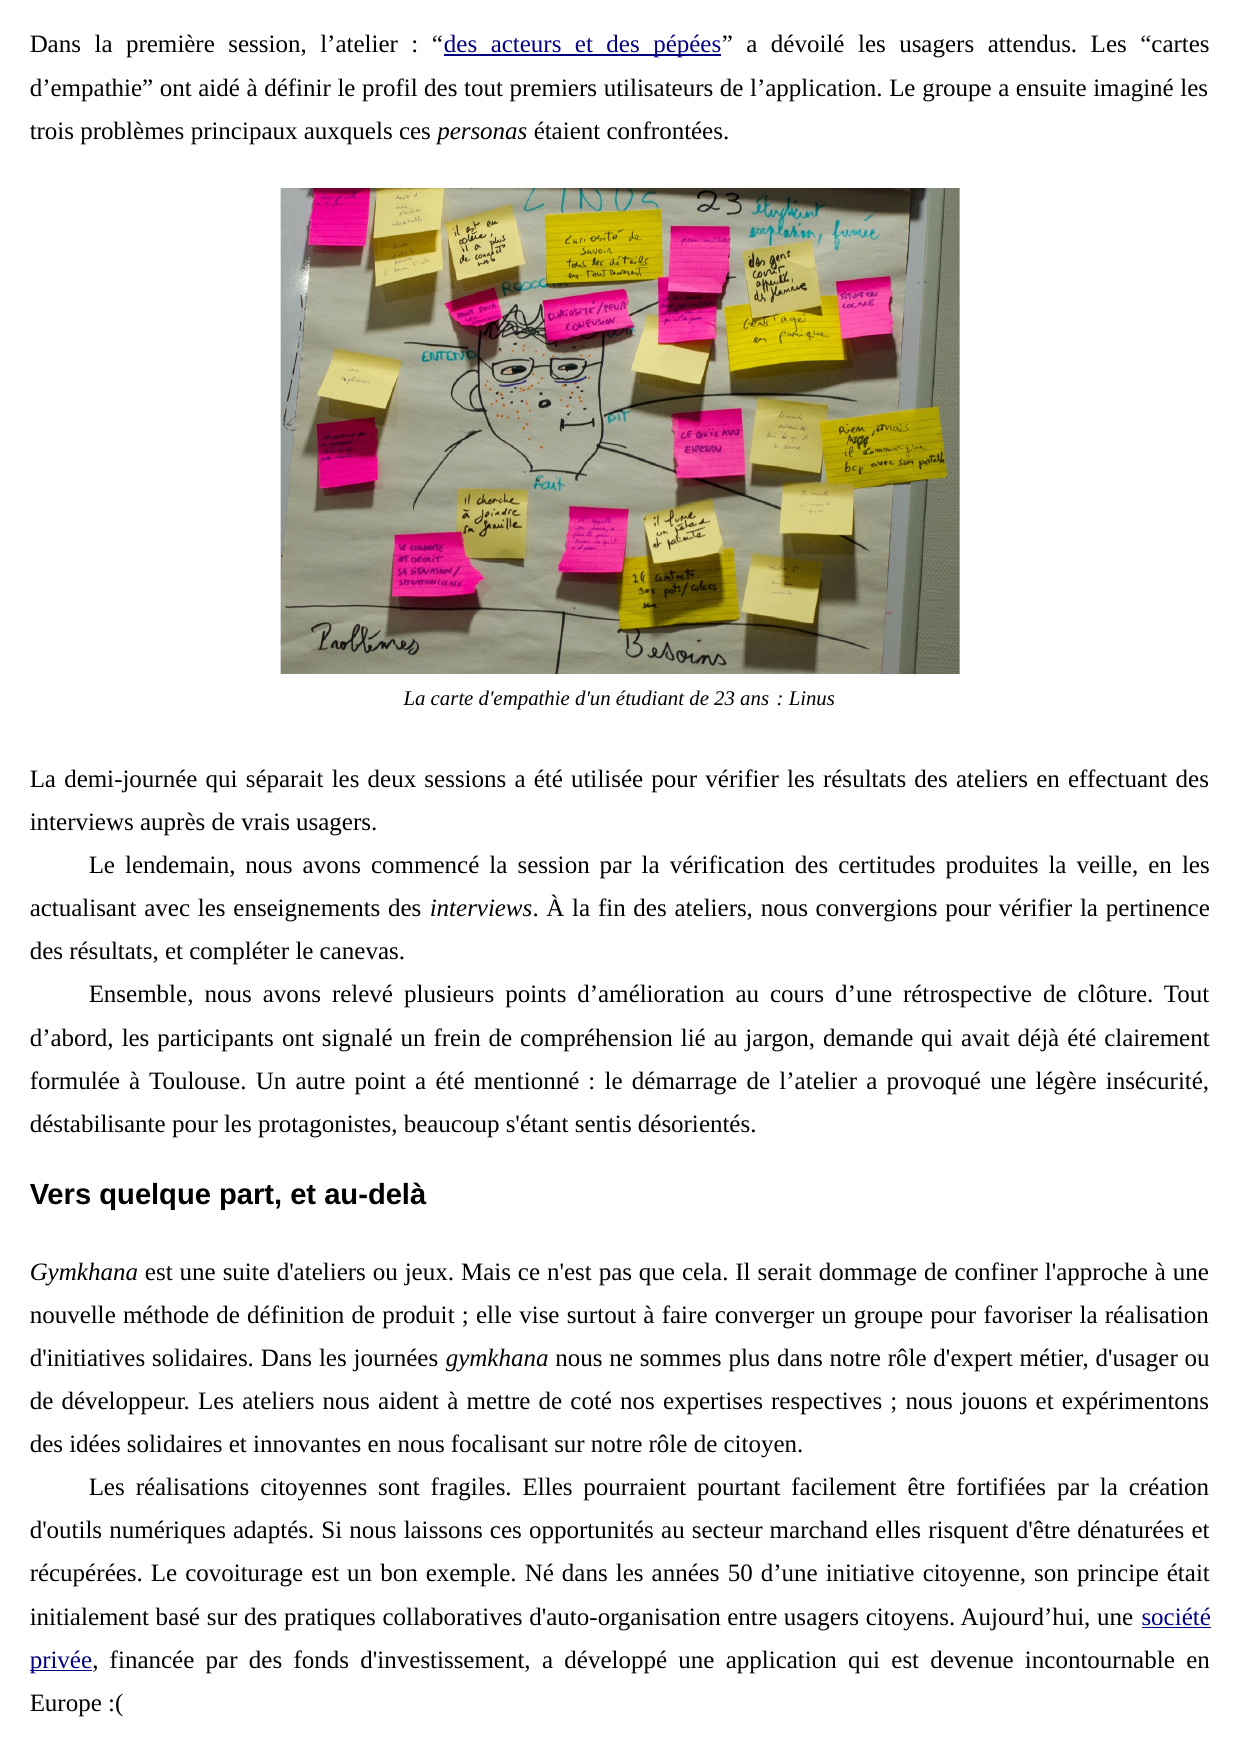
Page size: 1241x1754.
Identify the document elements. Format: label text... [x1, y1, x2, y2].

text Dans la première session, l’atelier : “des acteurs et des pépées” a dévoilé les usagers attendus. Les “cartes d’empathie” ont aidé à définir le profil des tout premiers utilisateurs de l’application. Le groupe a ensuite imaginé les trois problèmes principaux auxquels ces personas étaient confrontées. [29, 29, 1211, 144]
text Le lendemain, nous avons commencé la session par la vérification des certitudes produites la veille, en les actualisant avec les enseignements des interviews. À la fin des ateliers, nous convergions pour vérifier la pertinence des résultats, et compléter le canevas. [29, 850, 1211, 965]
picture [280, 188, 960, 674]
text Gymkhana est une suite d'ateliers ou jeux. Mais ce n'est pas que cela. Il serait dommage de confiner l'approche à une nouvelle méthode de définition de produit ; elle vise surtout à faire converger un groupe pour favoriser la réalisation d'initiatives solidaires. Dans les journées gymkhana nous ne sommes plus dans notre rôle d'expert métier, d'usager ou de développeur. Les ateliers nous aident à mettre de coté nos expertises respectives ; nous jouons et expérimentons des idées solidaires et innovantes en nous focalisant sur notre rôle de citoyen. [29, 1257, 1211, 1458]
text Les réalisations citoyennes sont fragiles. Elles pourraient pourtant facilement être fortifiées par la création d'outils numériques adaptés. Si nous laissons ces opportunités au secteur marchand elles risquent d'être dénaturées et récupérées. Le covoiturage est un bon exemple. Né dans les années 50 d’une initiative citoyenne, son principe était initialement basé sur des pratiques collaboratives d'auto-organisation entre usagers citoyens. Aujourd’hui, une société privée, financée par des fonds d'investissement, a développé une application qui est devenue incontournable en Europe :( [29, 1472, 1211, 1717]
text Ensemble, nous avons relevé plusieurs points d’amélioration au cours d’une rétrospective de clôture. Tout d’abord, les participants ont signalé un frein de compréhension lié au jargon, demande qui avait déjà été clairement formulée à Toulouse. Un autre point a été mentionné : le démarrage de l’atelier a provoqué une légère insécurité, déstabilisante pour les protagonistes, beaucoup s'étant sentis désorientés. [29, 979, 1211, 1138]
subtitle Vers quelque part, et au-delà [29, 1177, 1211, 1210]
text La demi-journée qui séparait les deux sessions a été utilisée pour vérifier les résultats des ateliers en effectuant des interviews auprès de vrais usagers. [29, 764, 1211, 836]
text La carte d'empathie d'un étudiant de 23 ans : Linus [29, 159, 1211, 710]
